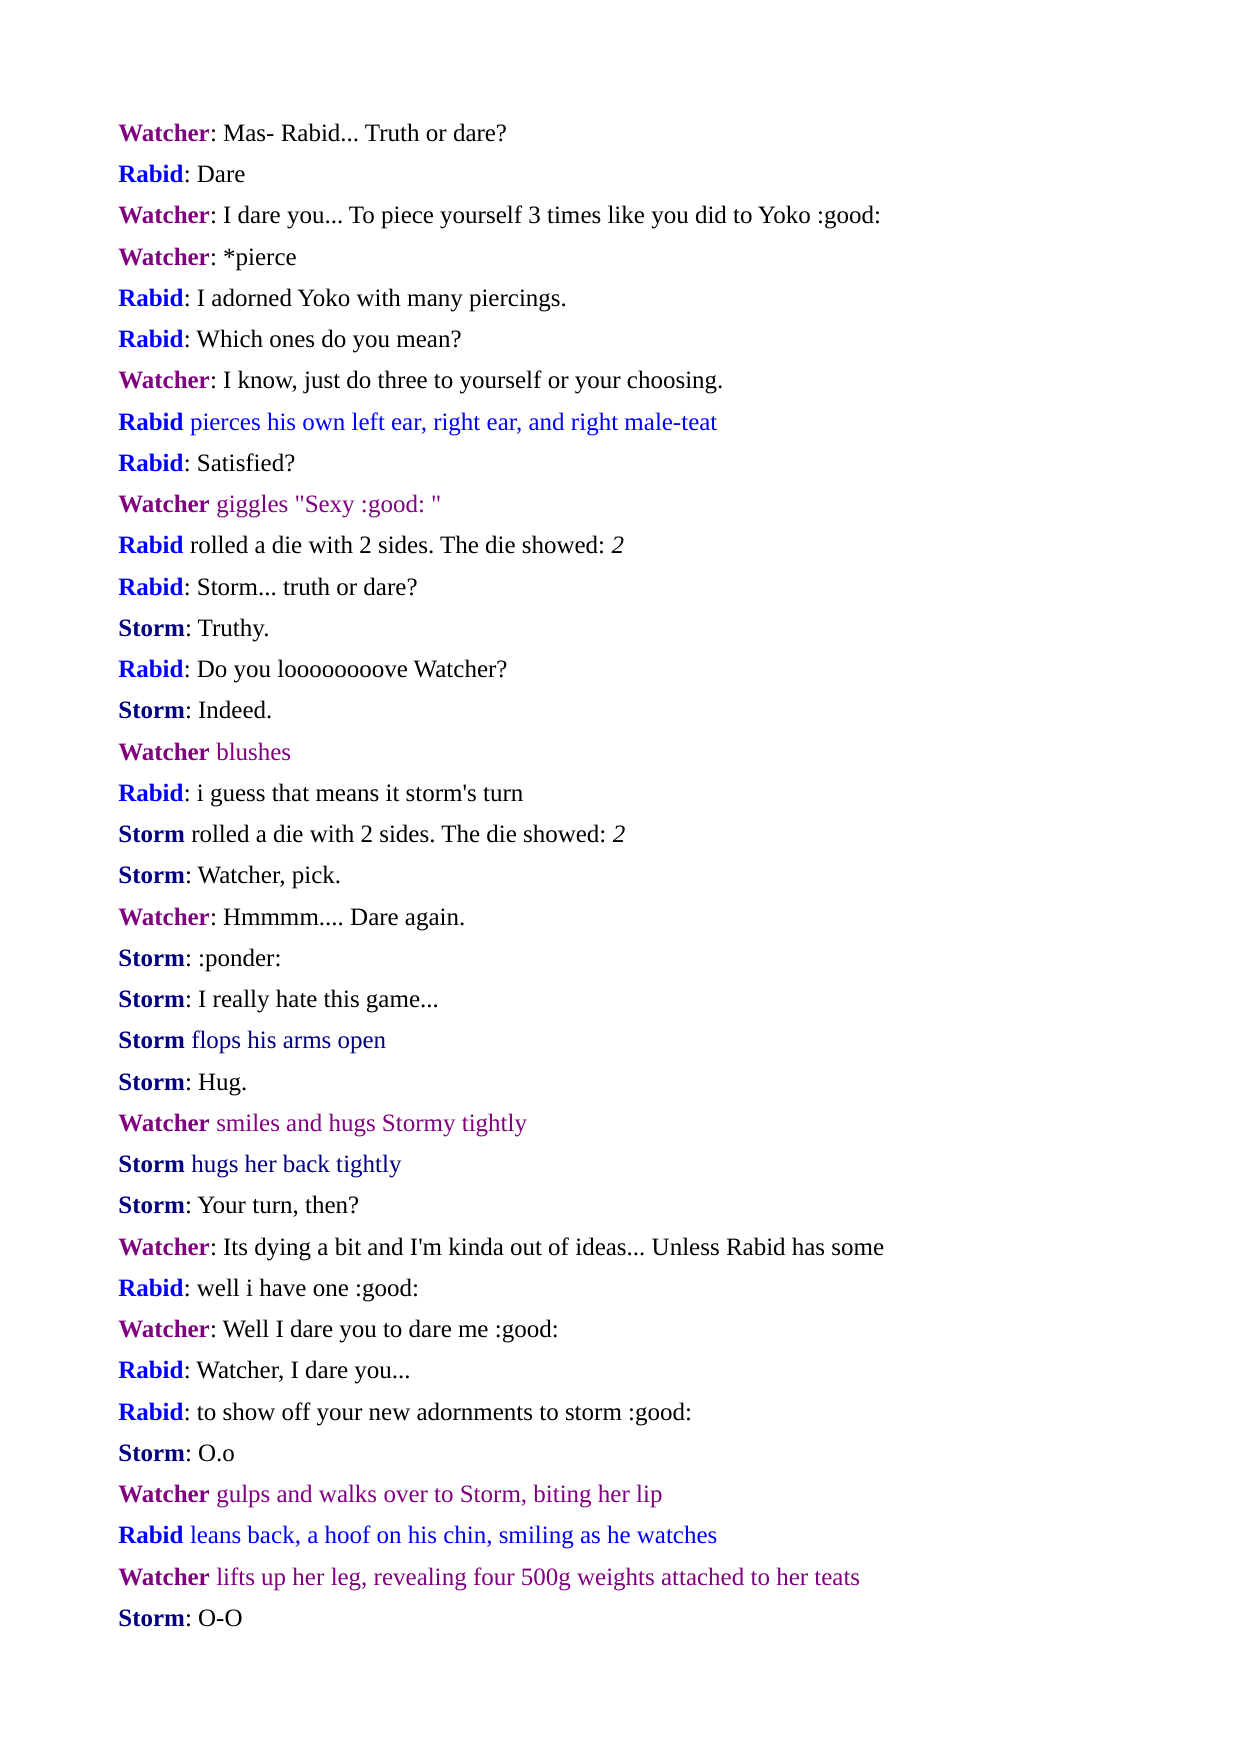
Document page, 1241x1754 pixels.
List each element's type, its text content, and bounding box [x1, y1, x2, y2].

text Rabid leans back, a hoof on his chin, smiling as he watches [118, 1521, 1122, 1549]
text Storm: Indeed. [118, 696, 1122, 724]
text Rabid: Dare [118, 159, 1122, 188]
text Storm: Truthy. [118, 613, 1122, 642]
text Storm: I really hate this game... [118, 984, 1122, 1013]
text Storm rolled a die with 2 sides. The die showed: 2 [118, 819, 1122, 848]
text Rabid: Do you loooooooove Watcher? [118, 654, 1122, 683]
text Storm: O.o [118, 1438, 1122, 1467]
text Rabid: I adorned Yoko with many piercings. [118, 283, 1122, 312]
text Watcher: I dare you... To piece yourself 3 times like you did to Yoko :good: [118, 201, 1122, 229]
text Watcher: Well I dare you to dare me :good: [118, 1314, 1122, 1343]
text Rabid rolled a die with 2 sides. The die showed: 2 [118, 531, 1122, 559]
text Rabid: Satisfied? [118, 448, 1122, 477]
text Rabid pierces his own left ear, right ear, and right male-teat [118, 407, 1122, 436]
text Watcher blushes [118, 737, 1122, 766]
text Storm: Your turn, then? [118, 1191, 1122, 1219]
text Watcher giggles "Sexy :good: " [118, 489, 1122, 518]
text Watcher: *pierce [118, 242, 1122, 271]
text Watcher: Its dying a bit and I'm kinda out of ideas... Unless Rabid has some [118, 1232, 1122, 1261]
text Rabid: well i have one :good: [118, 1273, 1122, 1302]
text Watcher: Mas- Rabid... Truth or dare? [118, 118, 1122, 147]
text Rabid: Which ones do you mean? [118, 324, 1122, 353]
text Storm: Hug. [118, 1067, 1122, 1096]
text Watcher: I know, just do three to yourself or your choosing. [118, 366, 1122, 394]
text Storm hugs her back tightly [118, 1149, 1122, 1178]
text Storm: :ponder: [118, 943, 1122, 972]
text Rabid: to show off your new adornments to storm :good: [118, 1397, 1122, 1426]
text Watcher smiles and hugs Stormy tightly [118, 1108, 1122, 1137]
text Storm flops his arms open [118, 1026, 1122, 1054]
text Watcher gulps and walks over to Storm, biting her lip [118, 1479, 1122, 1508]
text Storm: O-O [118, 1603, 1122, 1632]
text Storm: Watcher, pick. [118, 861, 1122, 889]
text Rabid: Storm... truth or dare? [118, 572, 1122, 601]
text Rabid: Watcher, I dare you... [118, 1356, 1122, 1384]
text Watcher: Hmmmm.... Dare again. [118, 902, 1122, 931]
text Rabid: i guess that means it storm's turn [118, 778, 1122, 807]
text Watcher lifts up her leg, revealing four 500g weights attached to her teats [118, 1562, 1122, 1591]
